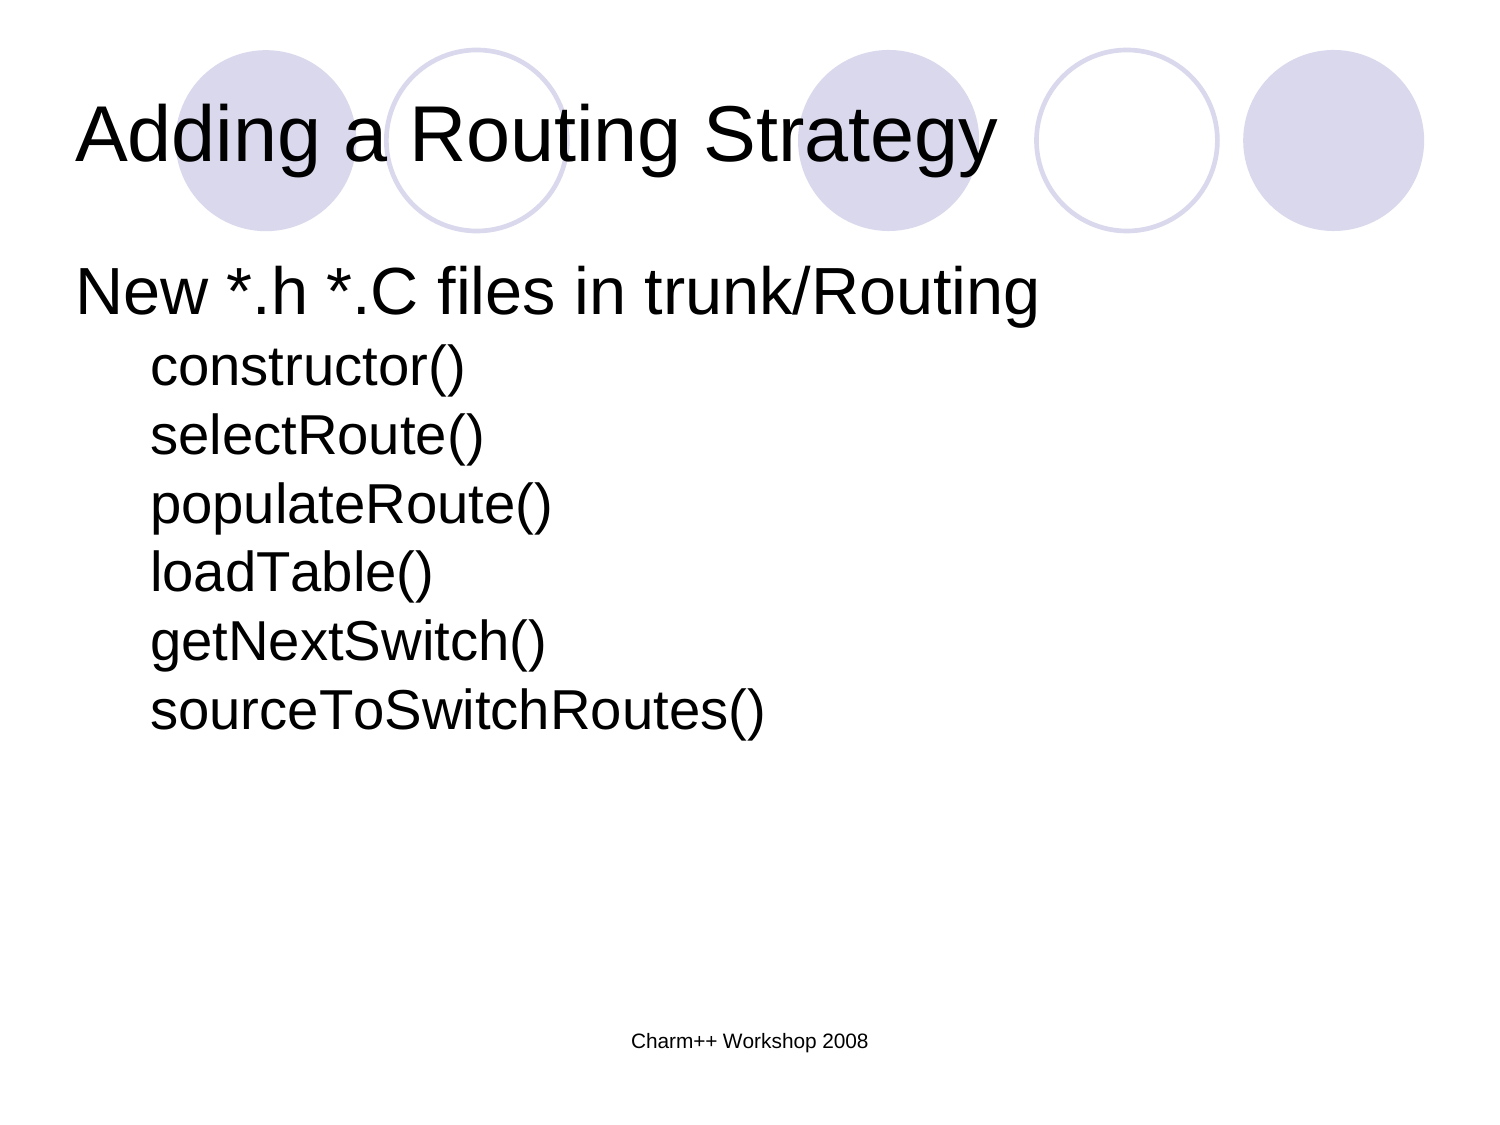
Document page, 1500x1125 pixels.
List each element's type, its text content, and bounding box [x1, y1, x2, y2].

title Adding a Routing Strategy [74, 52, 1425, 225]
list New *.h *.C files in trunk/Routing constructor() selectRoute() populateRoute() loadTable() getNextSwitch() sourceToSwitchRoutes() [74, 262, 1425, 991]
